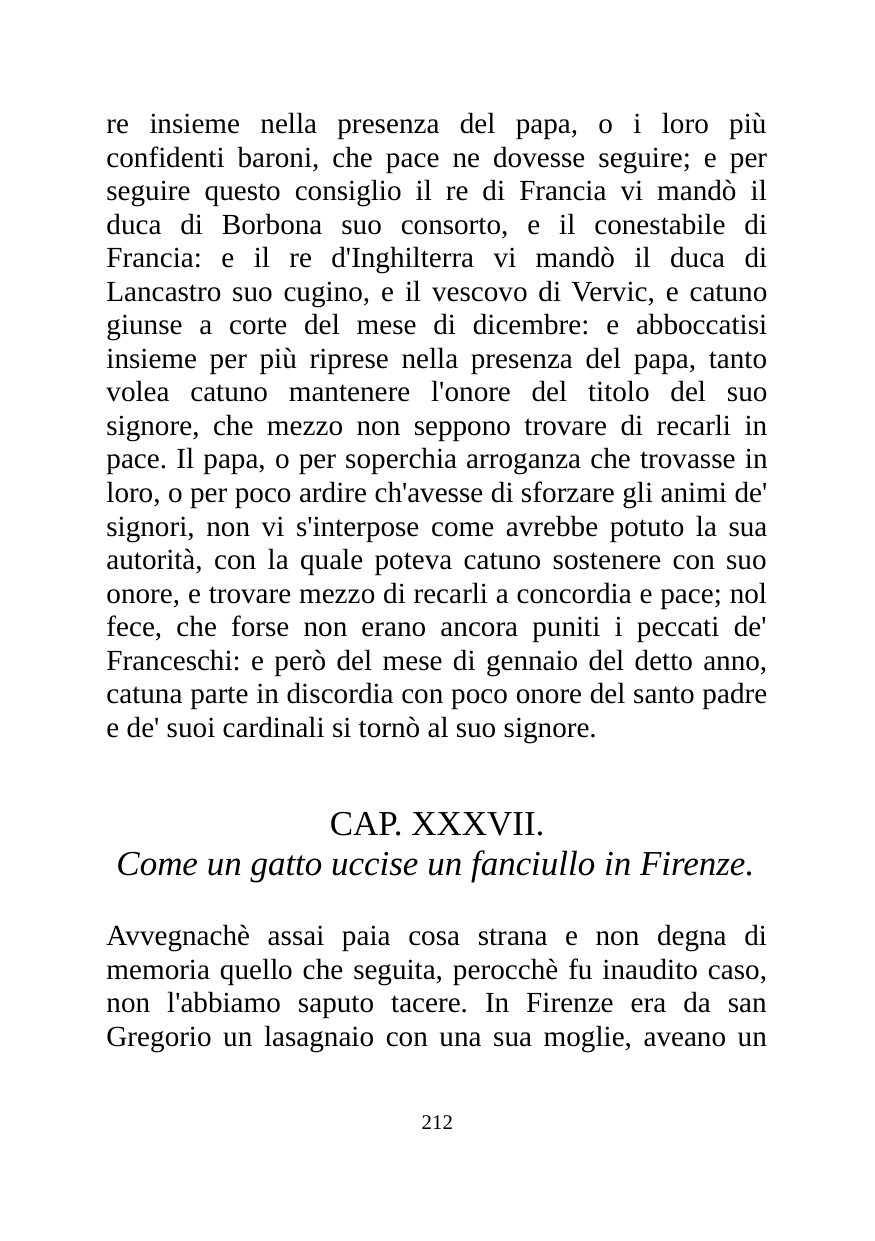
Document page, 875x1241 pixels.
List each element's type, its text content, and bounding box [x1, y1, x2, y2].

text re insieme nella presenza del papa, o i loro più confidenti baroni, che pace ne dovesse seguire; e per seguire questo consiglio il re di Francia vi mandò il duca di Borbona suo consorto, e il conestabile di Francia: e il re d'Inghilterra vi mandò il duca di Lancastro suo cugino, e il vescovo di Vervic, e catuno giunse a corte del mese di dicembre: e abboccatisi insieme per più riprese nella presenza del papa, tanto volea catuno mantenere l'onore del titolo del suo signore, che mezzo non seppono trovare di recarli in pace. Il papa, o per soperchia arroganza che trovasse in loro, o per poco ardire ch'avesse di sforzare gli animi de' signori, non vi s'interpose come avrebbe potuto la sua autorità, con la quale poteva catuno sostenere con suo onore, e trovare mezzo di recarli a concordia e pace; nol fece, che forse non erano ancora puniti i peccati de' Franceschi: e però del mese di gennaio del detto anno, catuna parte in discordia con poco onore del santo padre e de' suoi cardinali si tornò al suo signore. [106, 106, 768, 743]
text Avvegnachè assai paia cosa strana e non degna di memoria quello che seguita, perocchè fu inaudito caso, non l'abbiamo saputo tacere. In Firenze era da san Gregorio un lasagnaio con una sua moglie, aveano un [106, 918, 768, 1053]
subtitle CAP. XXXVII. Come un gatto uccise un fanciullo in Firenze. [106, 803, 768, 883]
